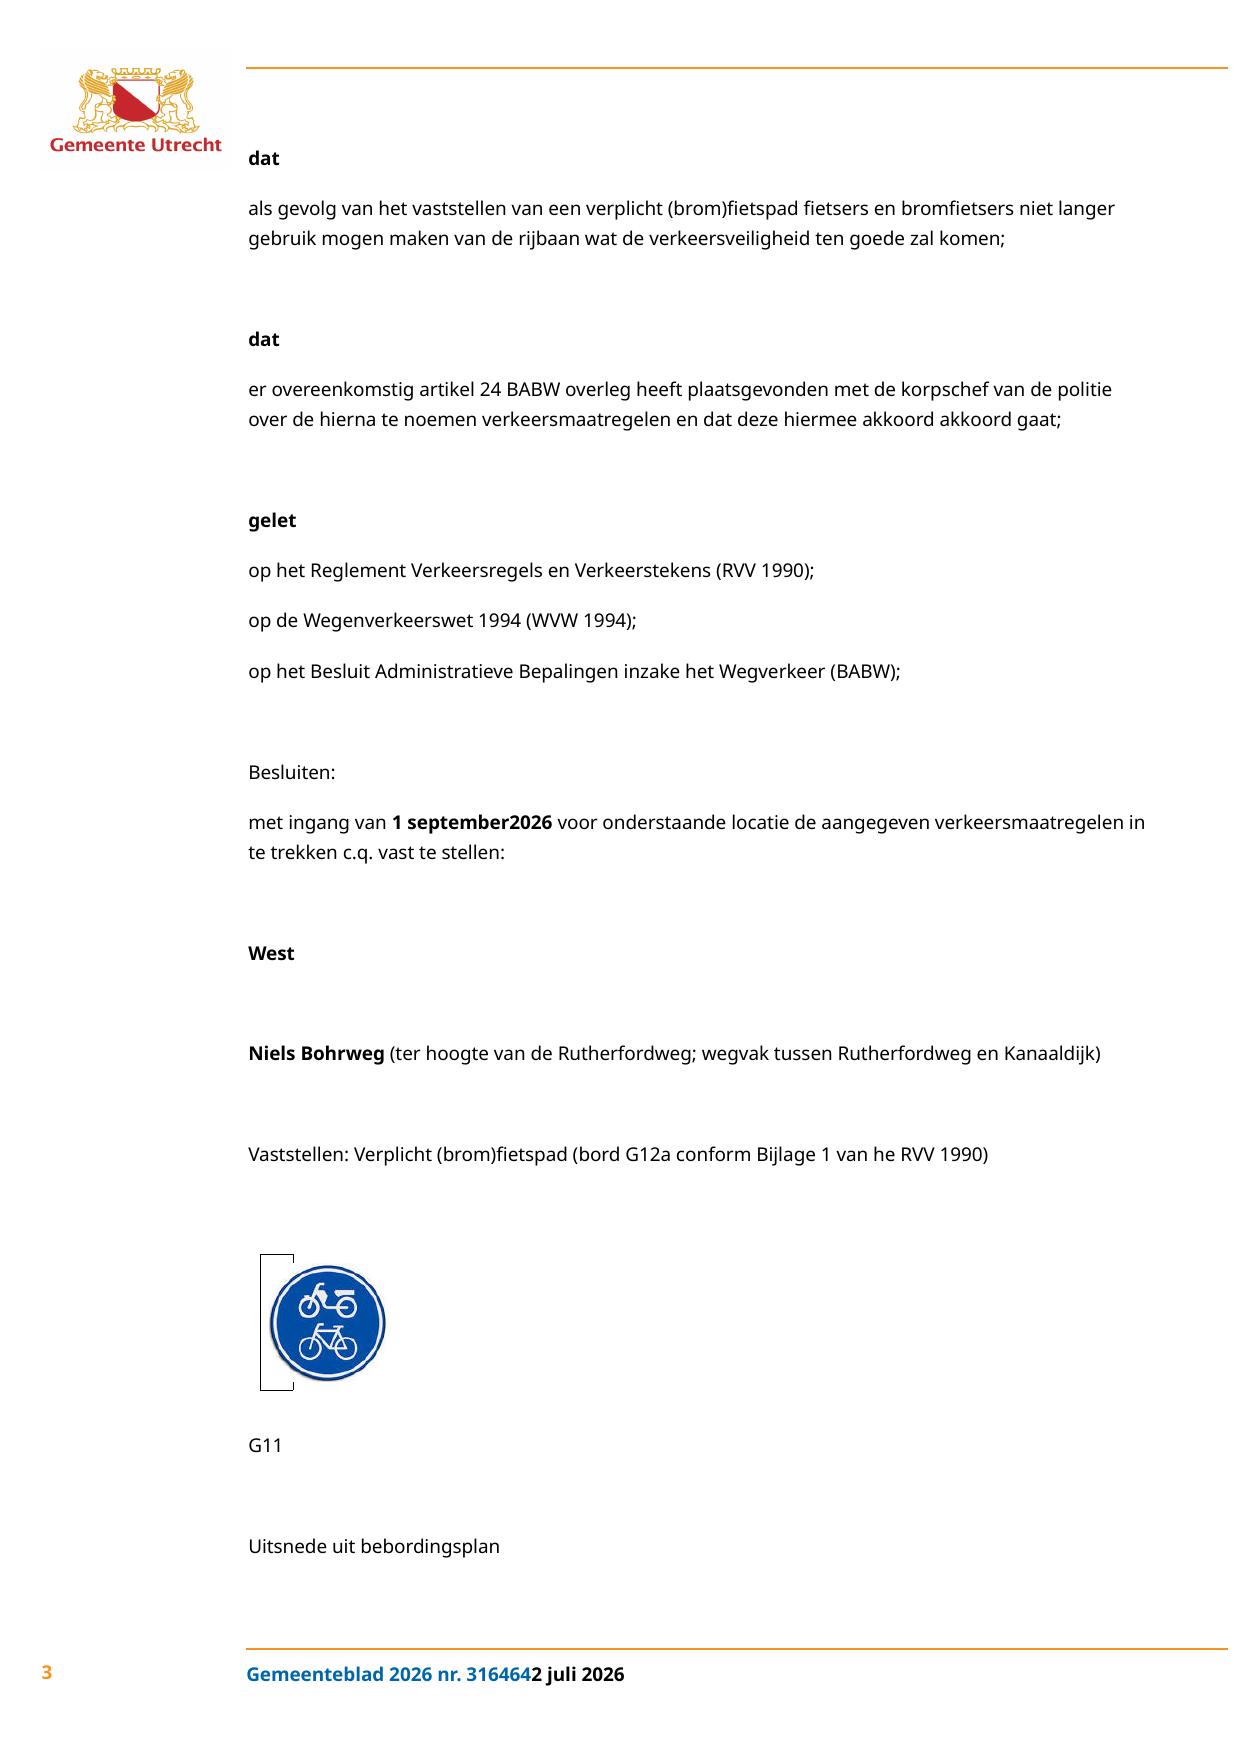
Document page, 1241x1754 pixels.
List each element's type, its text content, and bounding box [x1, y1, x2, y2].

text G11 [248, 1432, 1152, 1458]
text met ingang van 1 september2026 voor onderstaande locatie de aangegeven verkeersmaatregelen in te trekken c.q. vast te stellen: [248, 809, 1152, 865]
text op het Reglement Verkeersregels en Verkeerstekens (RVV 1990); [248, 557, 1152, 583]
text West [248, 940, 1152, 966]
text Vaststellen: Verplicht (brom)fietspad (bord G12a conform Bijlage 1 van he RVV 1990) [248, 1141, 1152, 1167]
text dat [248, 145, 1152, 171]
text Uitsnede uit bebordingsplan [248, 1533, 1152, 1559]
text Besluiten: [248, 759, 1152, 785]
text Niels Bohrweg (ter hoogte van de Rutherfordweg; wegvak tussen Rutherfordweg en Kanaaldijk) [248, 1041, 1152, 1066]
text op de Wegenverkeerswet 1994 (WVW 1994); [248, 608, 1152, 633]
picture [268, 1263, 387, 1382]
text als gevolg van het vaststellen van een verplicht (brom)fietspad fietsers en bromfietsers niet langer gebruik mogen maken van de rijbaan wat de verkeersveiligheid ten goede zal komen; [248, 196, 1152, 251]
text gelet [248, 507, 1152, 533]
text dat [248, 326, 1152, 352]
text er overeenkomstig artikel 24 BABW overleg heeft plaatsgevonden met de korpschef van de politie over de hierna te noemen verkeersmaatregelen en dat deze hiermee akkoord akkoord gaat; [248, 376, 1152, 432]
text op het Besluit Administratieve Bepalingen inzake het Wegverkeer (BABW); [248, 658, 1152, 684]
picture [41, 47, 231, 172]
